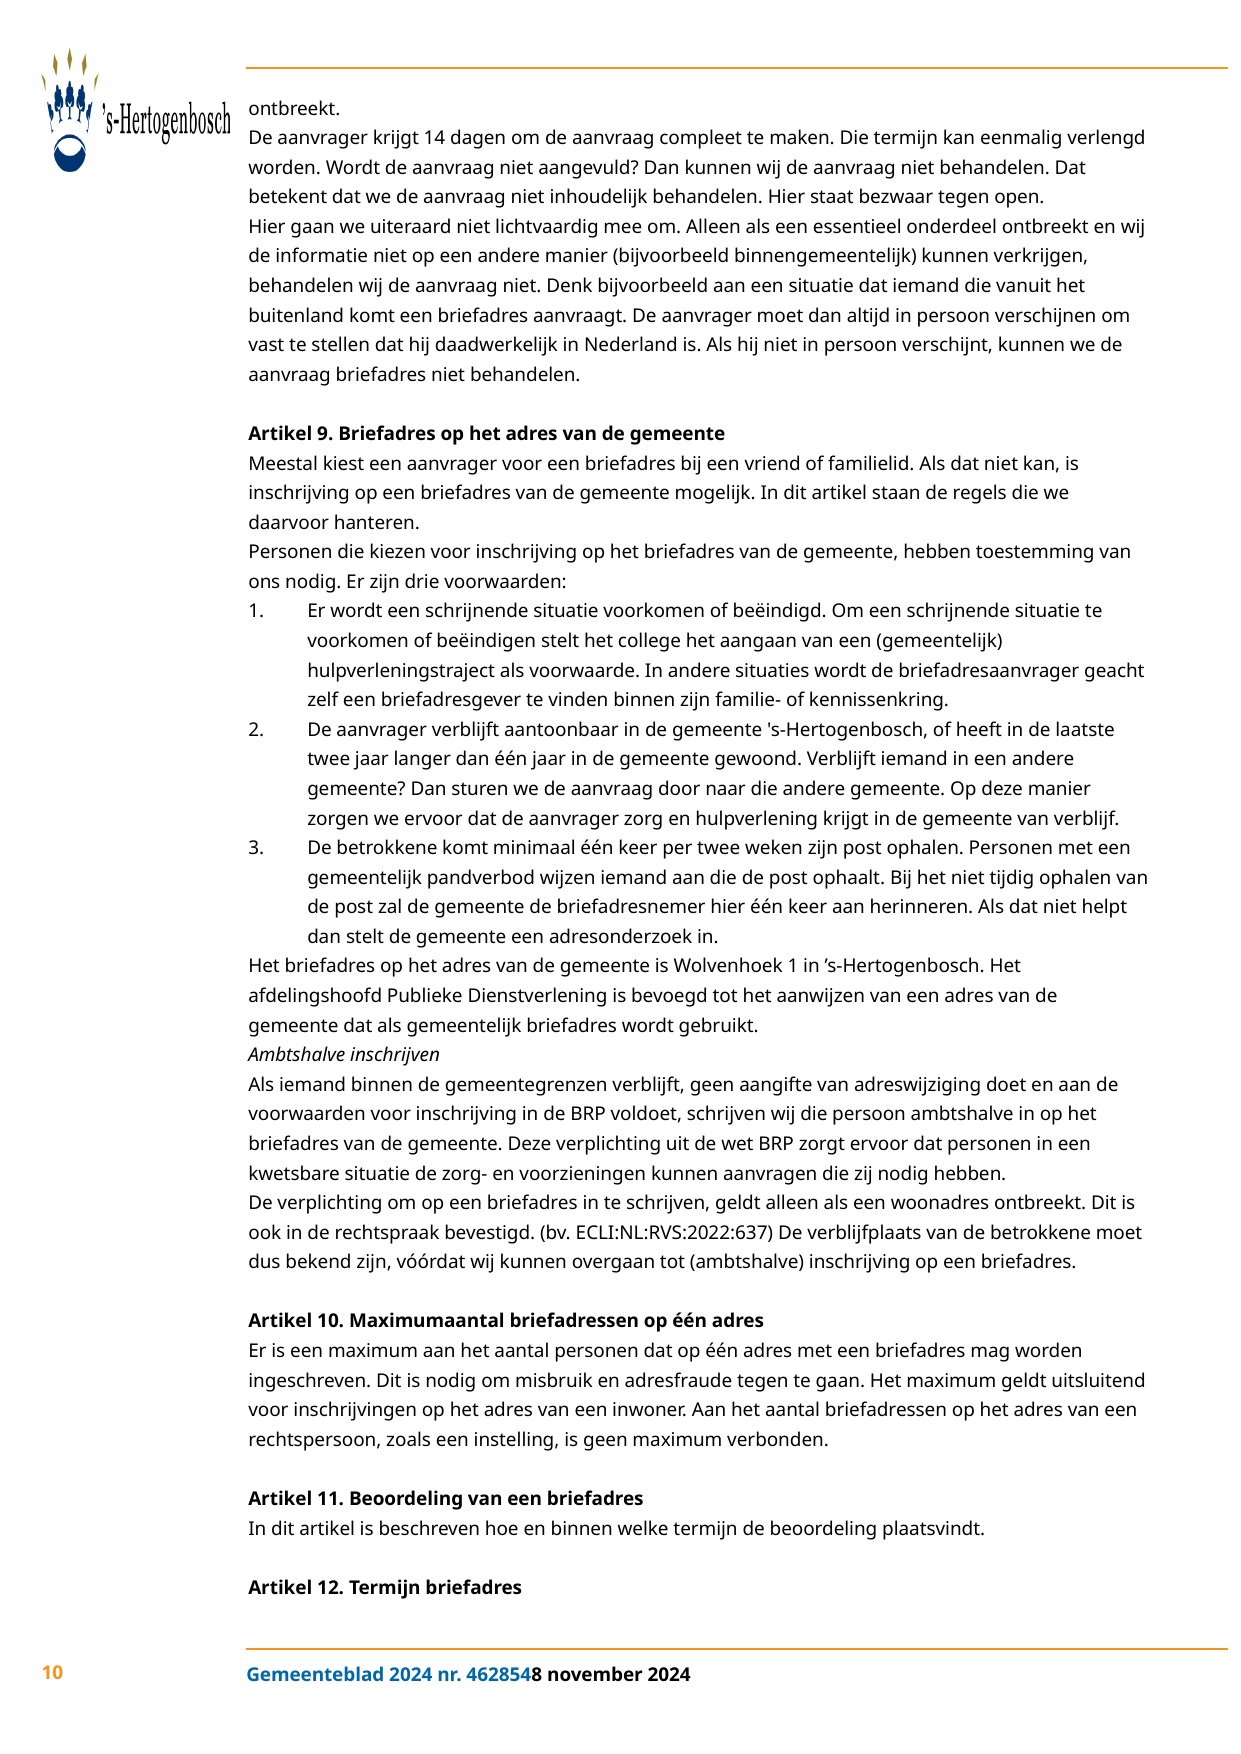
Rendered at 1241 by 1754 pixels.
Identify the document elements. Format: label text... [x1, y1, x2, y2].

list Er wordt een schrijnende situatie voorkomen of beëindigd. Om een schrijnende situatie te voorkomen of beëindigen stelt het college het aangaan van een (gemeentelijk) hulpverleningstraject als voorwaarde. In andere situaties wordt de briefadresaanvrager geacht zelf een briefadresgever te vinden binnen zijn familie- of kennissenkring. [248, 598, 1152, 712]
text De verplichting om op een briefadres in te schrijven, geldt alleen als een woonadres ontbreekt. Dit is ook in de rechtspraak bevestigd. (bv. ECLI:NL:RVS:2022:637) De verblijfplaats van de betrokkene moet dus bekend zijn, vóórdat wij kunnen overgaan tot (ambtshalve) inschrijving op een briefadres. [248, 1189, 1152, 1274]
text ontbreekt. [248, 95, 1152, 121]
text Ambtshalve inschrijven [248, 1041, 1152, 1067]
picture [41, 47, 231, 172]
text Hier gaan we uiteraard niet lichtvaardig mee om. Alleen als een essentieel onderdeel ontbreekt en wij de informatie niet op een andere manier (bijvoorbeeld binnengemeentelijk) kunnen verkrijgen, behandelen wij de aanvraag niet. Denk bijvoorbeeld aan een situatie dat iemand die vanuit het buitenland komt een briefadres aanvraagt. De aanvrager moet dan altijd in persoon verschijnen om vast te stellen dat hij daadwerkelijk in Nederland is. Als hij niet in persoon verschijnt, kunnen we de aanvraag briefadres niet behandelen. [248, 213, 1152, 387]
text In dit artikel is beschreven hoe en binnen welke termijn de beoordeling plaatsvindt. [248, 1515, 1152, 1541]
list De betrokkene komt minimaal één keer per twee weken zijn post ophalen. Personen met een gemeentelijk pandverbod wijzen iemand aan die de post ophaalt. Bij het niet tijdig ophalen van de post zal de gemeente de briefadresnemer hier één keer aan herinneren. Als dat niet helpt dan stelt de gemeente een adresonderzoek in. [248, 834, 1152, 949]
text Artikel 11. Beoordeling van een briefadres [248, 1485, 1152, 1511]
text Artikel 10. Maximumaantal briefadressen op één adres [248, 1308, 1152, 1333]
text De aanvrager krijgt 14 dagen om de aanvraag compleet te maken. Die termijn kan eenmalig verlengd worden. Wordt de aanvraag niet aangevuld? Dan kunnen wij de aanvraag niet behandelen. Dat betekent dat we de aanvraag niet inhoudelijk behandelen. Hier staat bezwaar tegen open. [248, 124, 1152, 209]
text Als iemand binnen de gemeentegrenzen verblijft, geen aangifte van adreswijziging doet en aan de voorwaarden voor inschrijving in de BRP voldoet, schrijven wij die persoon ambtshalve in op het briefadres van de gemeente. Deze verplichting uit de wet BRP zorgt ervoor dat personen in een kwetsbare situatie de zorg- en voorzieningen kunnen aanvragen die zij nodig hebben. [248, 1071, 1152, 1186]
list De aanvrager verblijft aantoonbaar in de gemeente 's-Hertogenbosch, of heeft in de laatste twee jaar langer dan één jaar in de gemeente gewoond. Verblijft iemand in een andere gemeente? Dan sturen we de aanvraag door naar die andere gemeente. Op deze manier zorgen we ervoor dat de aanvrager zorg en hulpverlening krijgt in de gemeente van verblijf. [248, 716, 1152, 831]
text Meestal kiest een aanvrager voor een briefadres bij een vriend of familielid. Als dat niet kan, is inschrijving op een briefadres van de gemeente mogelijk. In dit artikel staan de regels die we daarvoor hanteren. [248, 450, 1152, 535]
text Personen die kiezen voor inschrijving op het briefadres van de gemeente, hebben toestemming van ons nodig. Er zijn drie voorwaarden: [248, 538, 1152, 594]
text Het briefadres op het adres van de gemeente is Wolvenhoek 1 in ’s-Hertogenbosch. Het afdelingshoofd Publieke Dienstverlening is bevoegd tot het aanwijzen van een adres van de gemeente dat als gemeentelijk briefadres wordt gebruikt. [248, 953, 1152, 1038]
text Artikel 12. Termijn briefadres [248, 1574, 1152, 1600]
text Artikel 9. Briefadres op het adres van de gemeente [248, 420, 1152, 446]
text Er is een maximum aan het aantal personen dat op één adres met een briefadres mag worden ingeschreven. Dit is nodig om misbruik en adresfraude tegen te gaan. Het maximum geldt uitsluitend voor inschrijvingen op het adres van een inwoner. Aan het aantal briefadressen op het adres van een rechtspersoon, zoals een instelling, is geen maximum verbonden. [248, 1337, 1152, 1452]
